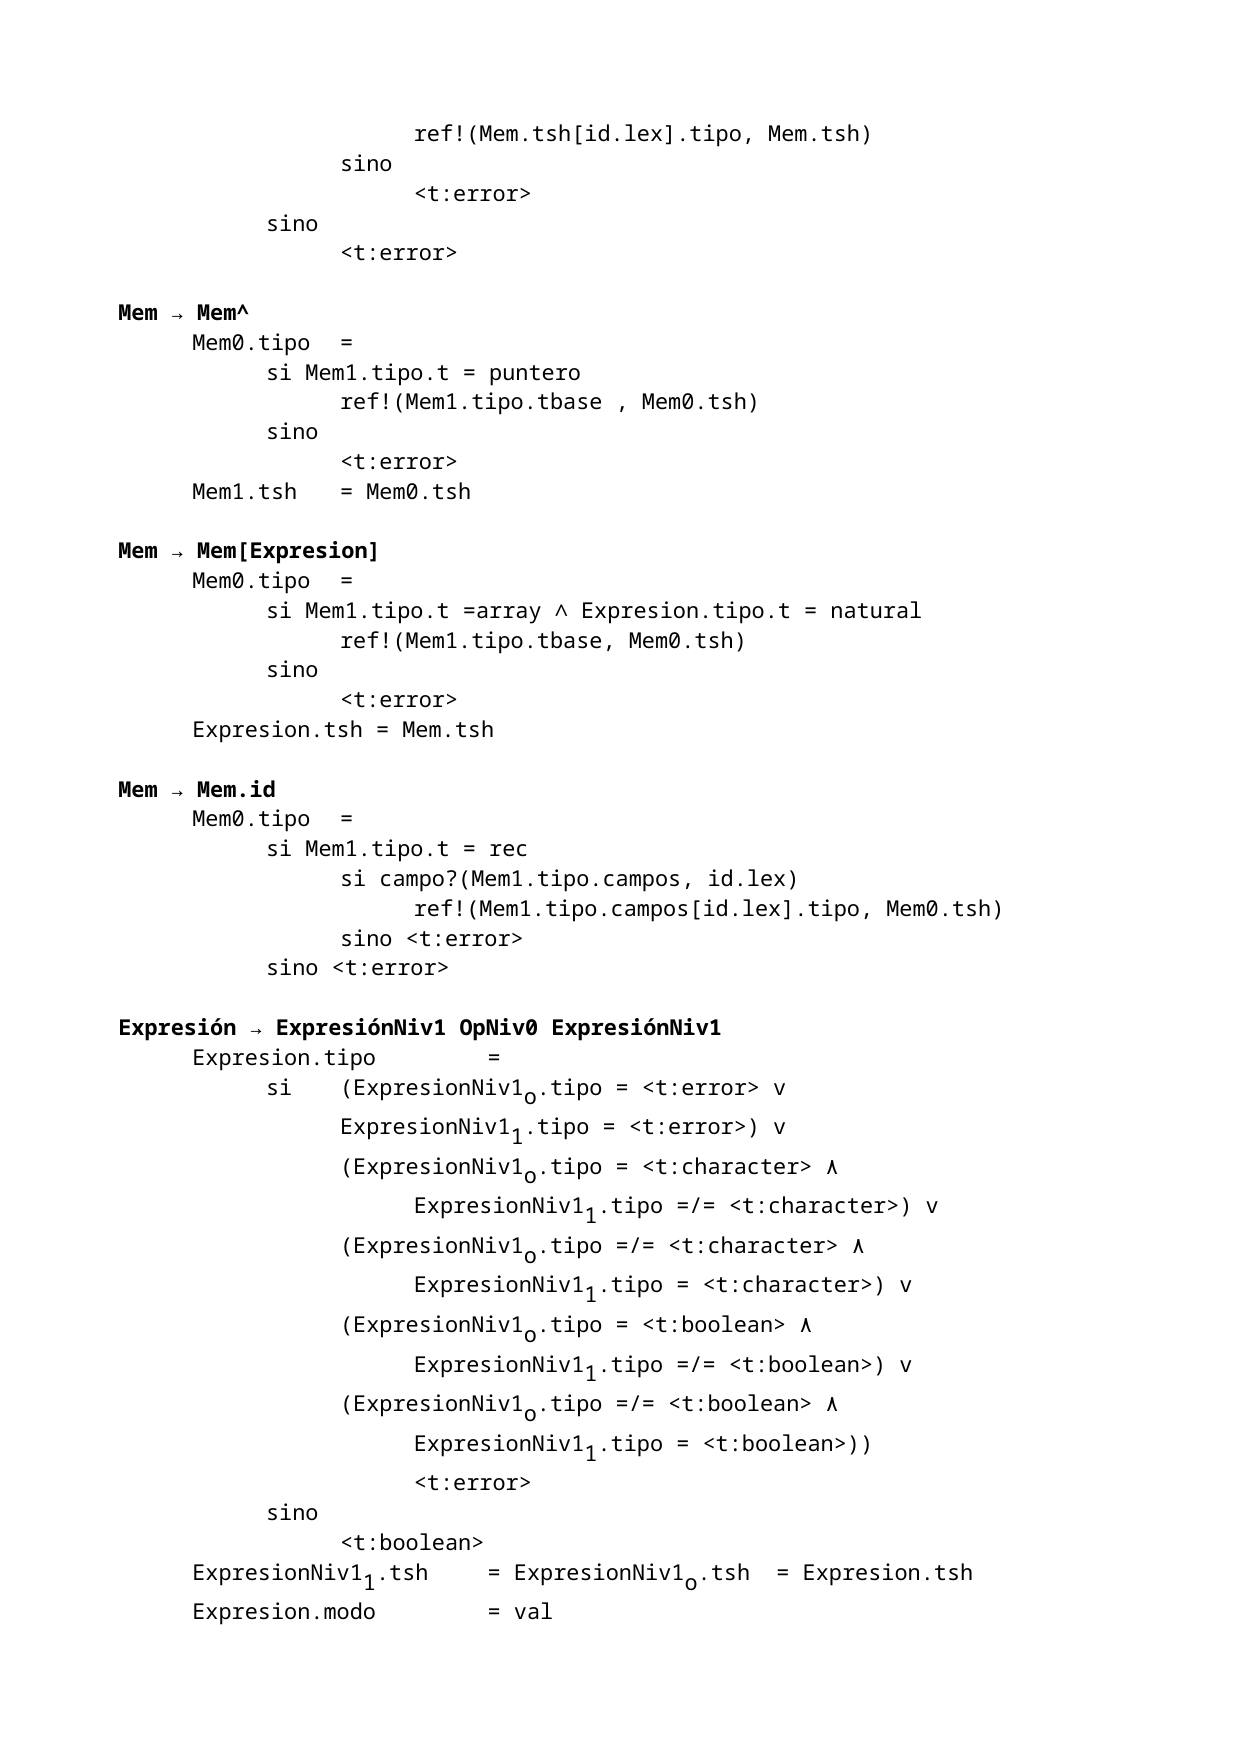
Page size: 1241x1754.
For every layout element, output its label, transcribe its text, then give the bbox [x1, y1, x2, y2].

text <t:boolean> [118, 1527, 1122, 1557]
text Mem0.tipo = [118, 327, 1122, 356]
text Expresion.modo = val [118, 1596, 1122, 1626]
text ExpresionNiv11.tipo =/= <t:character>) v [118, 1190, 1122, 1230]
text ref!(Mem1.tipo.campos[id.lex].tipo, Mem0.tsh) [118, 893, 1122, 922]
text ExpresionNiv11.tipo = <t:error>) v (ExpresionNiv1o.tipo = <t:character> ٨ [118, 1111, 1122, 1190]
text sino [118, 207, 1122, 237]
text Mem0.tipo = [118, 803, 1122, 833]
text Mem1.tsh = Mem0.tsh [118, 476, 1122, 505]
text sino <t:error> [118, 922, 1122, 952]
text ExpresionNiv11.tsh = ExpresionNiv1o.tsh = Expresion.tsh [118, 1557, 1122, 1596]
text ExpresionNiv11.tipo = <t:boolean>)) [118, 1428, 1122, 1467]
text Mem0.tipo = [118, 565, 1122, 595]
text (ExpresionNiv1o.tipo =/= <t:character> ٨ ExpresionNiv11.tipo = <t:character>) v [118, 1230, 1122, 1309]
text sino <t:error> [118, 952, 1122, 982]
text Mem → Mem[Expresion] [118, 535, 1122, 565]
text Expresion.tsh = Mem.tsh [118, 714, 1122, 744]
text (ExpresionNiv1o.tipo =/= <t:boolean> ٨ [118, 1388, 1122, 1428]
text sino [118, 148, 1122, 178]
text (ExpresionNiv1o.tipo = <t:boolean> ٨ [118, 1309, 1122, 1348]
text si campo?(Mem1.tipo.campos, id.lex) [118, 863, 1122, 893]
text sino [118, 416, 1122, 446]
text ExpresionNiv11.tipo =/= <t:boolean>) v [118, 1348, 1122, 1388]
text <t:error> [118, 178, 1122, 207]
text si Mem1.tipo.t = rec [118, 833, 1122, 863]
text Mem → Mem^ [118, 297, 1122, 327]
text sino [118, 654, 1122, 684]
text ref!(Mem.tsh[id.lex].tipo, Mem.tsh) [118, 118, 1122, 148]
text <t:error> [118, 1467, 1122, 1497]
text si Mem1.tipo.t = puntero [118, 356, 1122, 386]
text sino [118, 1497, 1122, 1527]
text <t:error> [118, 684, 1122, 714]
text ref!(Mem1.tipo.tbase, Mem0.tsh) [118, 624, 1122, 654]
text Mem → Mem.id [118, 773, 1122, 803]
text Expresion.tipo = [118, 1042, 1122, 1071]
text <t:error> [118, 446, 1122, 476]
text <t:error> [118, 237, 1122, 267]
text Expresión → ExpresiónNiv1 OpNiv0 ExpresiónNiv1 [118, 1012, 1122, 1042]
text si Mem1.tipo.t =array ∧ Expresion.tipo.t = natural [118, 595, 1122, 624]
text ref!(Mem1.tipo.tbase , Mem0.tsh) [118, 386, 1122, 416]
text si (ExpresionNiv1o.tipo = <t:error> v [118, 1071, 1122, 1111]
